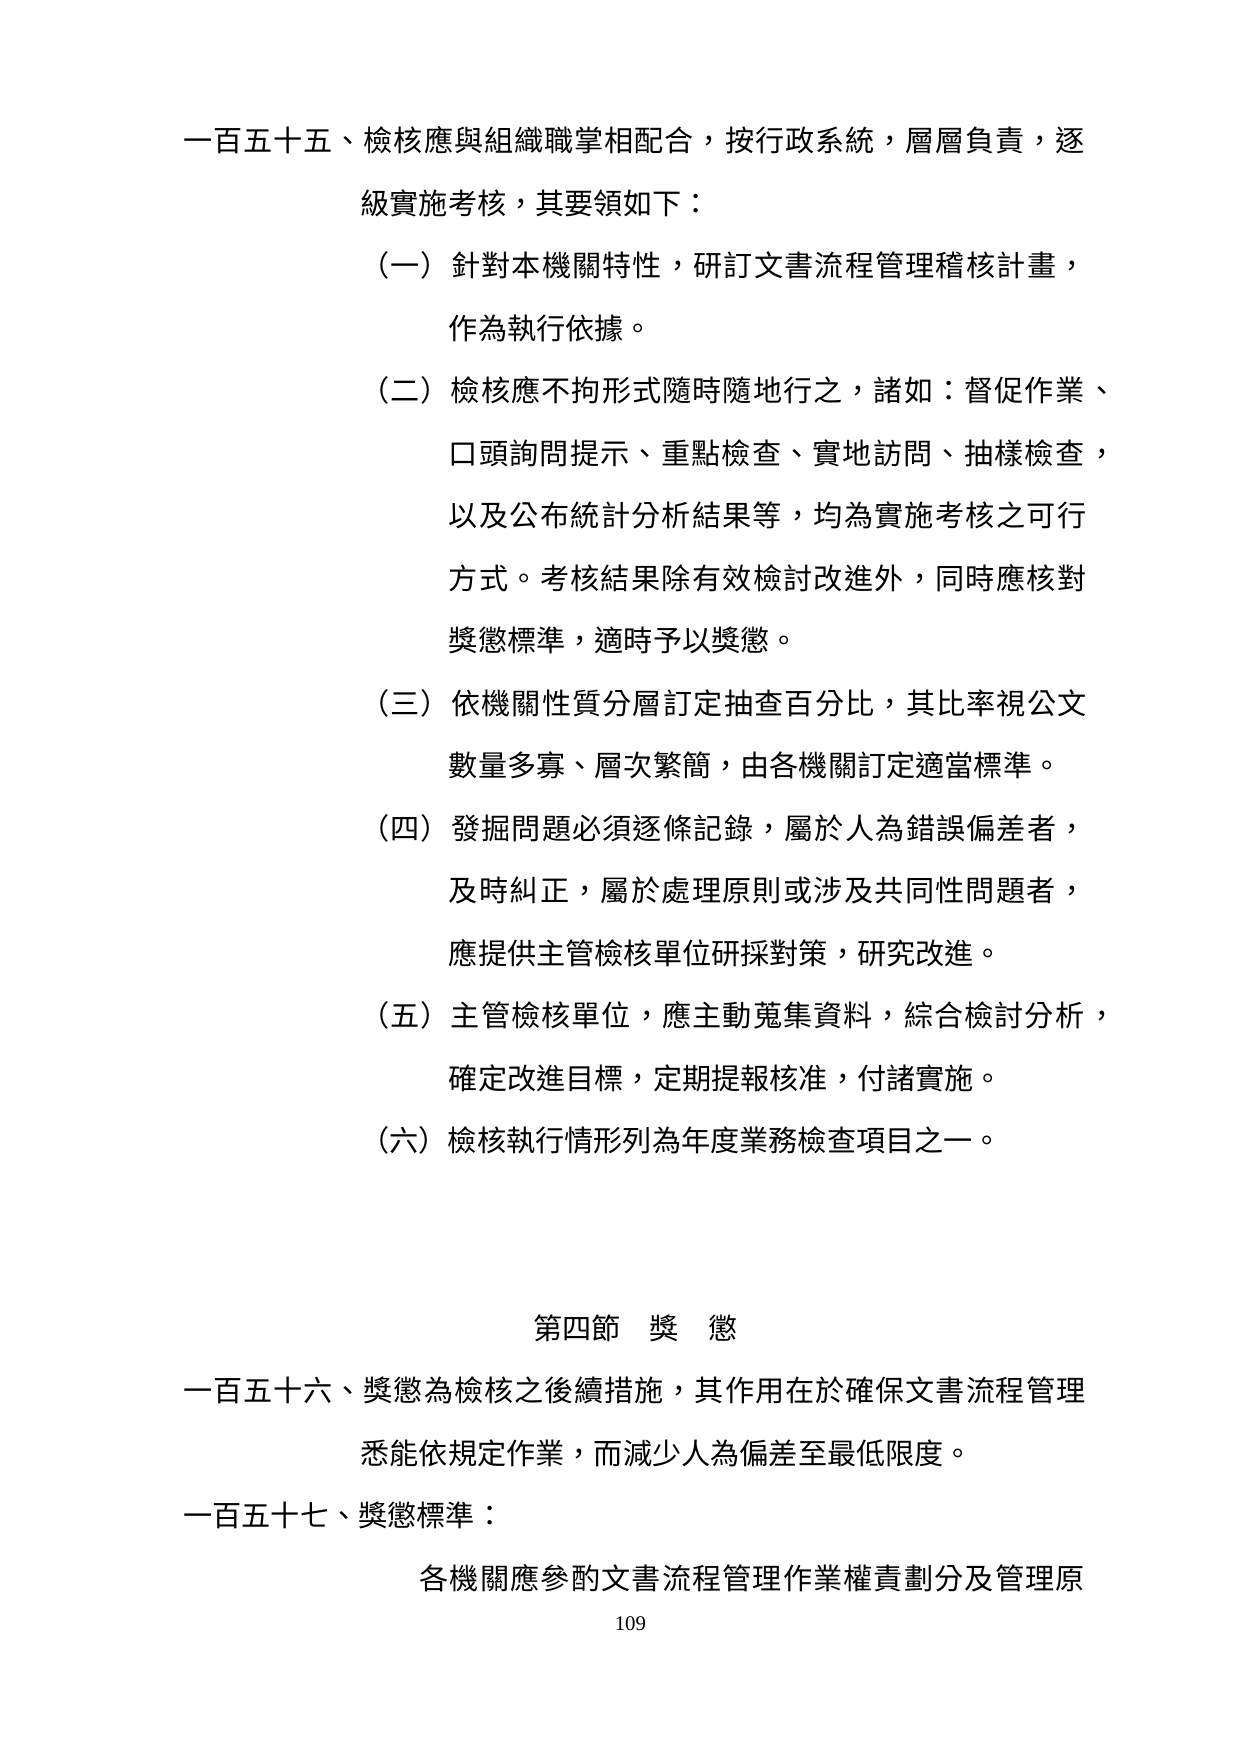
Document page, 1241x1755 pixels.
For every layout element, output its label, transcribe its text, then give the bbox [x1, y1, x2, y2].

text （一）針對本機關特性，研訂文書流程管理稽核計畫，作為執行依據。 [360, 222, 1087, 347]
text （三）依機關性質分層訂定抽查百分比，其比率視公文數量多寡、層次繁簡，由各機關訂定適當標準。 [360, 660, 1087, 785]
text 一百五十五、檢核應與組織職掌相配合，按行政系統，層層負責，逐級實施考核，其要領如下： [183, 97, 1087, 222]
text （二）檢核應不拘形式隨時隨地行之，諸如：督促作業、口頭詢問提示、重點檢查、實地訪問、抽樣檢查，以及公布統計分析結果等，均為實施考核之可行方式。考核結果除有效檢討改進外，同時應核對獎懲標準，適時予以獎懲。 [360, 347, 1087, 660]
text 一百五十七、獎懲標準： [183, 1472, 1087, 1535]
text （五）主管檢核單位，應主動蒐集資料，綜合檢討分析，確定改進目標，定期提報核准，付諸實施。 [360, 972, 1087, 1097]
text 一百五十六、獎懲為檢核之後續措施，其作用在於確保文書流程管理，悉能依規定作業，而減少人為偏差至最低限度。 [183, 1347, 1087, 1472]
text （四）發掘問題必須逐條記錄，屬於人為錯誤偏差者，及時糾正，屬於處理原則或涉及共同性問題者，應提供主管檢核單位研採對策，研究改進。 [360, 785, 1087, 972]
text 第四節 獎 懲 [183, 1285, 1087, 1347]
text （六）檢核執行情形列為年度業務檢查項目之一。 [360, 1097, 1087, 1160]
text 各機關應參酌文書流程管理作業權責劃分及管理原 [360, 1535, 1087, 1597]
